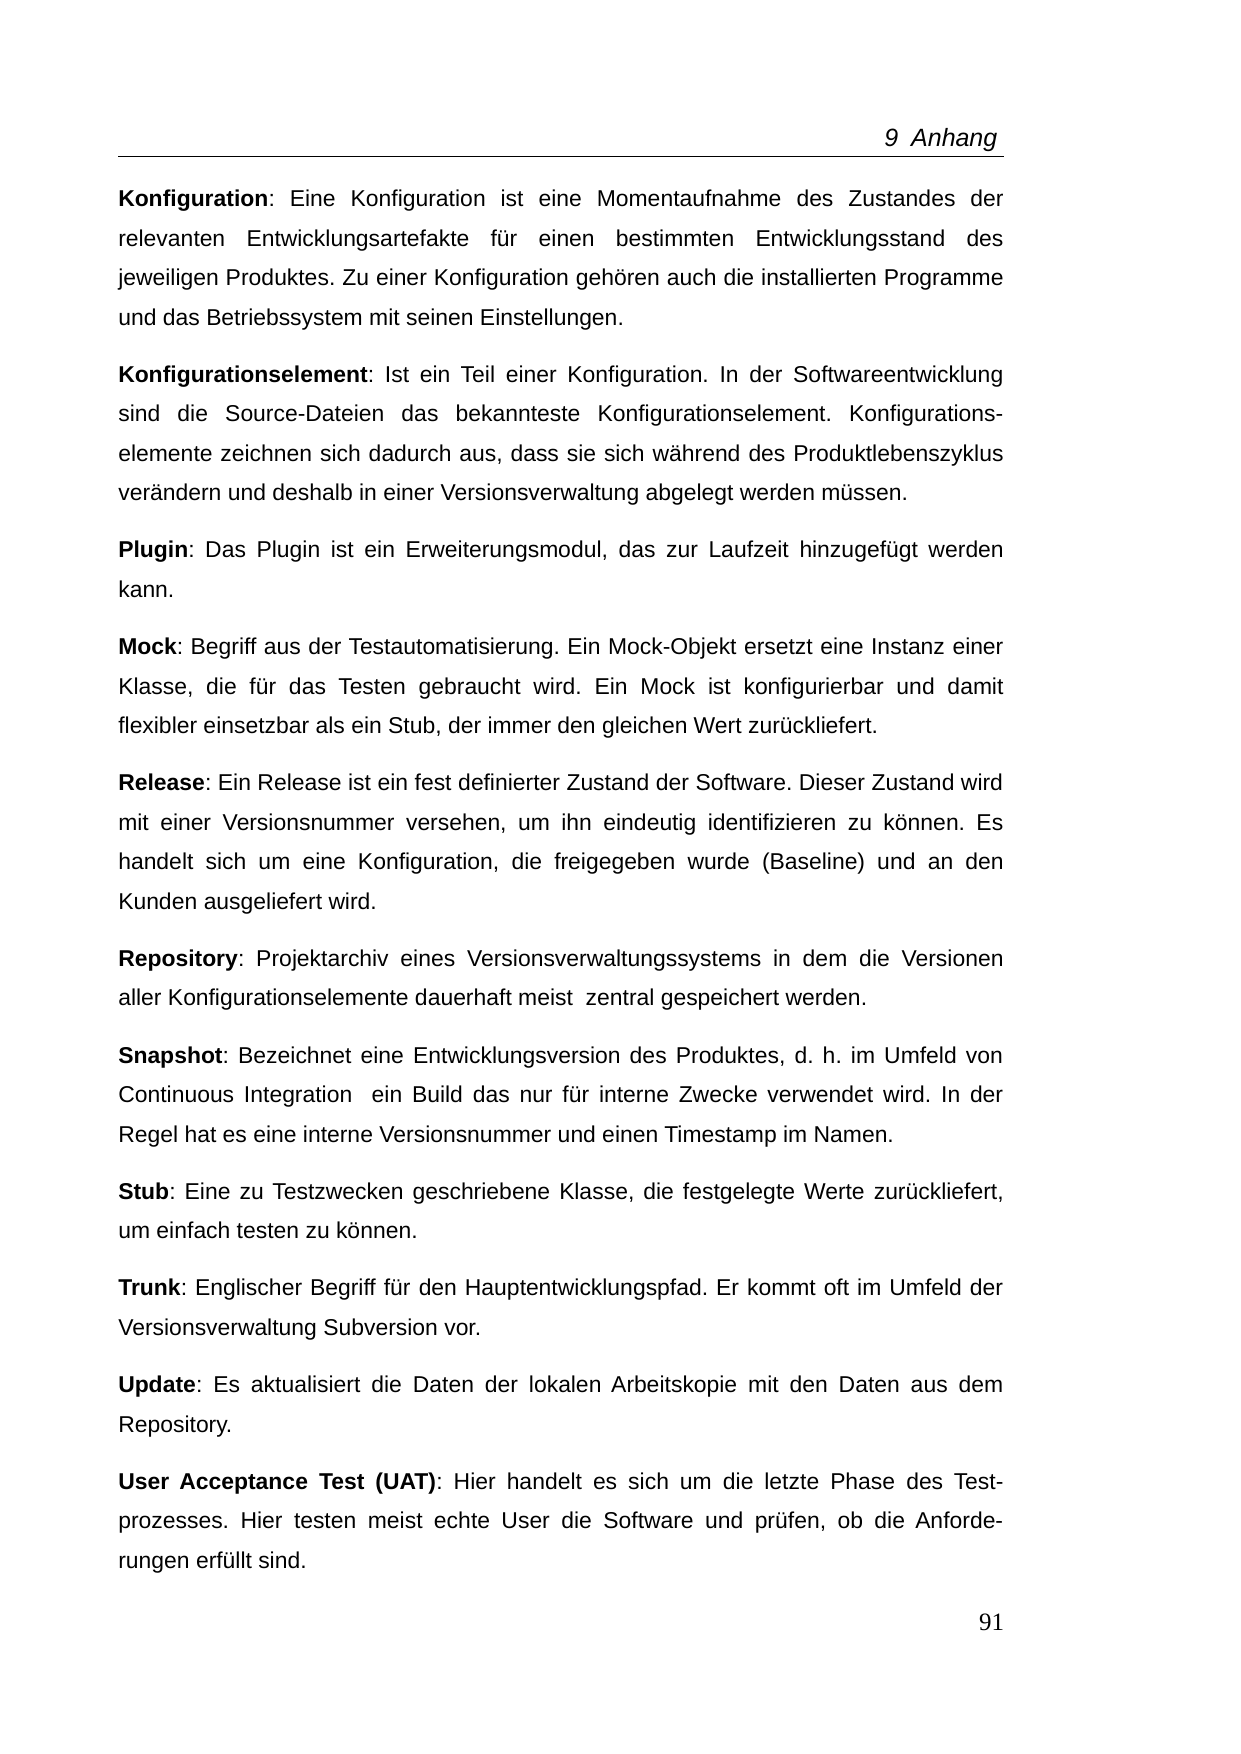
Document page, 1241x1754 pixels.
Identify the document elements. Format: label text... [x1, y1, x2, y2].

text Update: Es aktualisiert die Daten der lokalen Arbeitskopie mit den Daten aus dem Repository. [118, 1371, 1004, 1437]
text Plugin: Das Plugin ist ein Erweiterungsmodul, das zur Laufzeit hinzugefügt werden kann. [118, 536, 1004, 602]
text Repository: Projektarchiv eines Versionsverwaltungssystems in dem die Versionen aller Konfigurationselemente dauerhaft meist zentral gespeichert werden. [118, 945, 1004, 1011]
text Snapshot: Bezeichnet eine Entwicklungsversion des Produktes, d. h. im Umfeld von Continuous Integration ein Build das nur für interne Zwecke verwendet wird. In der Regel hat es eine interne Versionsnummer und einen Timestamp im Namen. [118, 1042, 1004, 1147]
text Mock: Begriff aus der Testautomatisierung. Ein Mock-Objekt ersetzt eine Instanz einer Klasse, die für das Testen gebraucht wird. Ein Mock ist konfigurierbar und damit flexibler einsetzbar als ein Stub, der immer den gleichen Wert zurückliefert. [118, 633, 1004, 738]
text User Acceptance Test (UAT): Hier handelt es sich um die letzte Phase des Test-prozesses. Hier testen meist echte User die Software und prüfen, ob die Anforde-rungen erfüllt sind. [118, 1468, 1004, 1573]
text Konfiguration: Eine Konfiguration ist eine Momentaufnahme des Zustandes der relevanten Entwicklungsartefakte für einen bestimmten Entwicklungsstand des jeweiligen Produktes. Zu einer Konfiguration gehören auch die installierten Programme und das Betriebssystem mit seinen Einstellungen. [118, 185, 1004, 330]
text Trunk: Englischer Begriff für den Hauptentwicklungspfad. Er kommt oft im Umfeld der Versionsverwaltung Subversion vor. [118, 1274, 1004, 1340]
text Release: Ein Release ist ein fest definierter Zustand der Software. Dieser Zustand wird mit einer Versionsnummer versehen, um ihn eindeutig identifizieren zu können. Es handelt sich um eine Konfiguration, die freigegeben wurde (Baseline) und an den Kunden ausgeliefert wird. [118, 769, 1004, 914]
text Konfigurationselement: Ist ein Teil einer Konfiguration. In der Softwareentwicklung sind die Source-Dateien das bekannteste Konfigurationselement. Konfigurations-elemente zeichnen sich dadurch aus, dass sie sich während des Produktlebenszyklus verändern und deshalb in einer Versionsverwaltung abgelegt werden müssen. [118, 361, 1004, 506]
text Stub: Eine zu Testzwecken geschriebene Klasse, die festgelegte Werte zurückliefert, um einfach testen zu können. [118, 1178, 1004, 1243]
